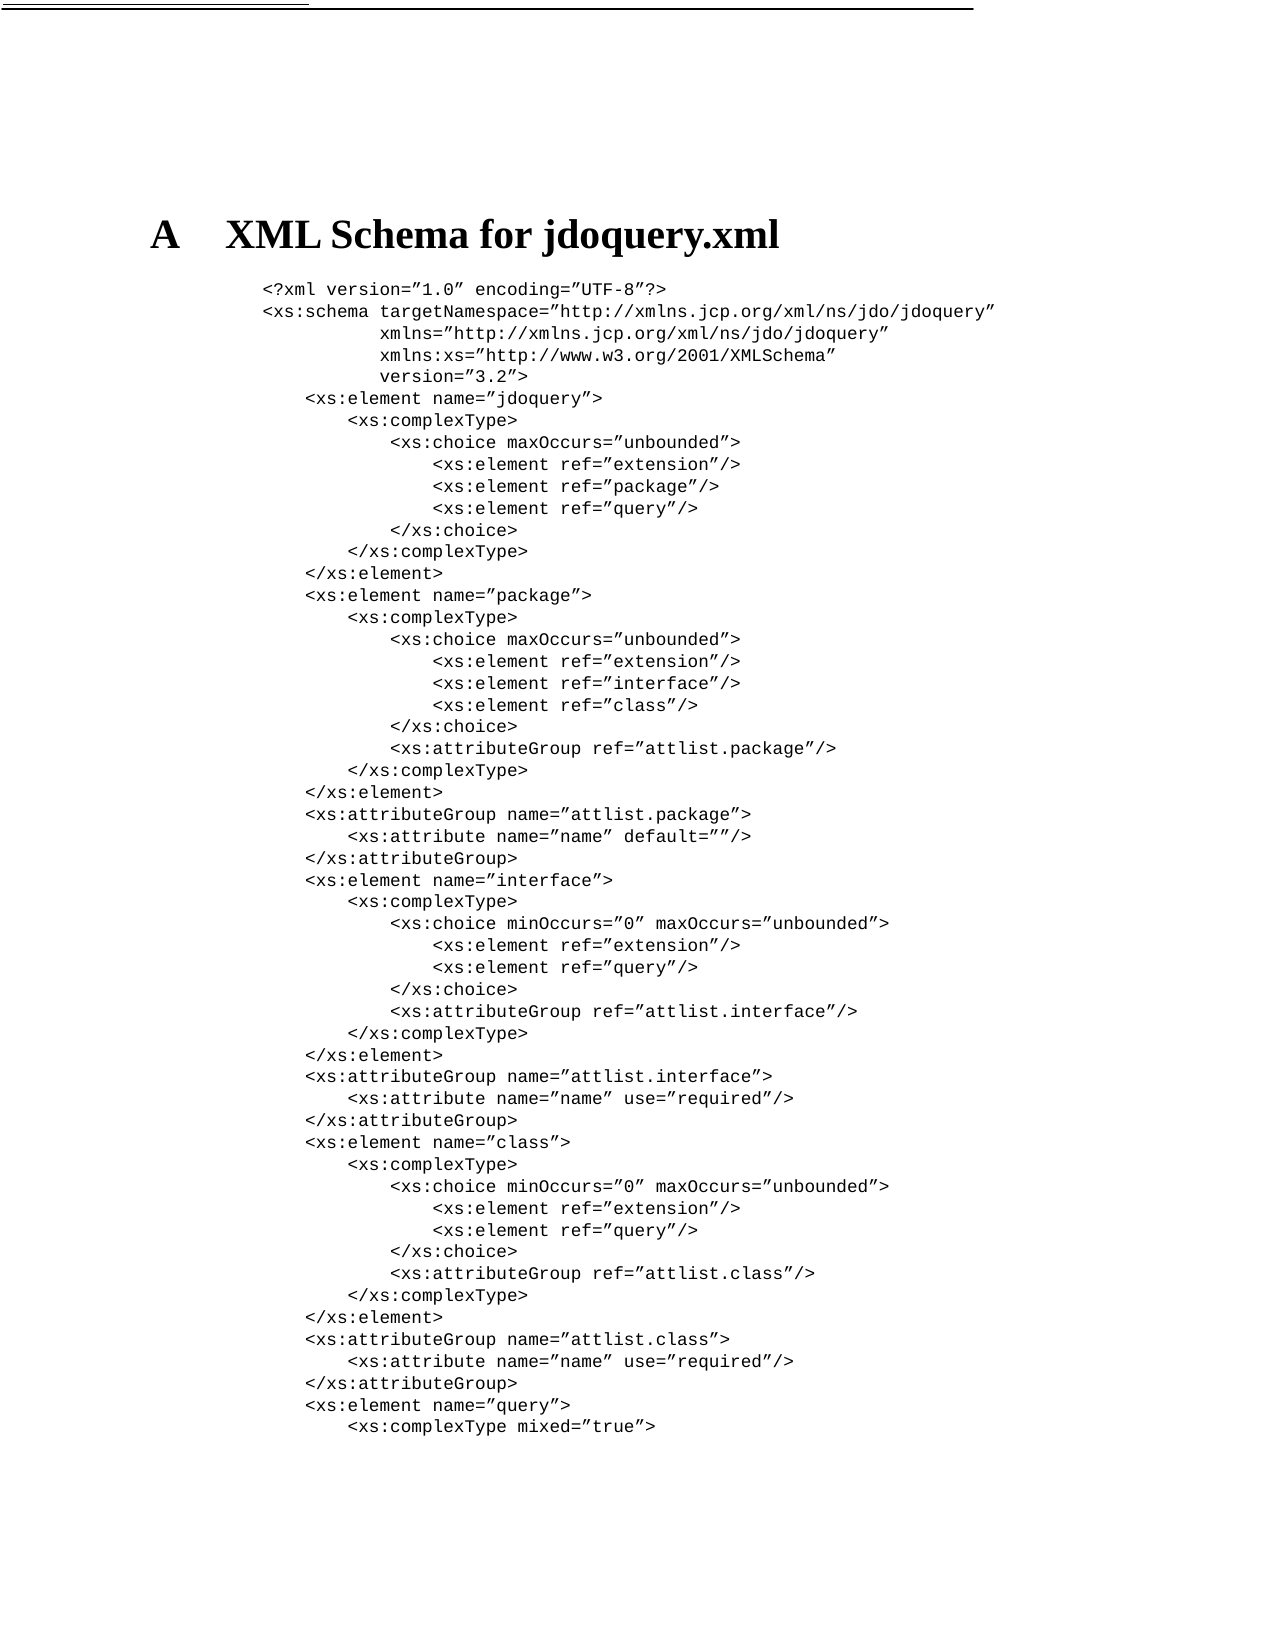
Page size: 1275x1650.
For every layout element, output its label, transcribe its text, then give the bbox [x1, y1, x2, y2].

text <xs:attribute name=”name” use=”required”/> [262, 1088, 1125, 1110]
text <xs:complexType mixed=”true”> [262, 1416, 1125, 1438]
text <xs:element name=”package”> [262, 585, 1125, 607]
text <xs:complexType> [262, 607, 1125, 629]
text </xs:element> [262, 1044, 1125, 1066]
text <xs:element ref=”query”/> [262, 497, 1125, 519]
text <xs:element ref=”package”/> [262, 476, 1125, 497]
text <xs:attributeGroup ref=”attlist.class”/> [262, 1263, 1125, 1285]
text <xs:schema targetNamespace=”http://xmlns.jcp.org/xml/ns/jdo/jdoquery” [262, 301, 1125, 322]
text <xs:element ref=”extension”/> [262, 651, 1125, 672]
text </xs:choice> [262, 979, 1125, 1001]
text <xs:choice maxOccurs=”unbounded”> [262, 432, 1125, 454]
text <xs:element ref=”extension”/> [262, 935, 1125, 957]
text <xs:complexType> [262, 891, 1125, 913]
text xmlns:xs=”http://www.w3.org/2001/XMLSchema” [262, 344, 1125, 366]
text <xs:element ref=”extension”/> [262, 454, 1125, 476]
text </xs:choice> [262, 716, 1125, 738]
text <xs:choice maxOccurs=”unbounded”> [262, 629, 1125, 651]
text <?xml version=”1.0” encoding=”UTF-8”?> [262, 279, 1125, 301]
text <xs:complexType> [262, 410, 1125, 432]
text <xs:element ref=”class”/> [262, 694, 1125, 716]
text </xs:attributeGroup> [262, 1110, 1125, 1132]
text </xs:complexType> [262, 1285, 1125, 1307]
text </xs:complexType> [262, 760, 1125, 782]
text <xs:element ref=”interface”/> [262, 672, 1125, 694]
text <xs:attributeGroup name=”attlist.package”> [262, 804, 1125, 826]
text <xs:element name=”query”> [262, 1394, 1125, 1416]
text </xs:complexType> [262, 1022, 1125, 1044]
text <xs:attributeGroup name=”attlist.interface”> [262, 1066, 1125, 1088]
text <xs:element ref=”query”/> [262, 957, 1125, 979]
text </xs:element> [262, 782, 1125, 804]
text </xs:attributeGroup> [262, 1372, 1125, 1394]
text <xs:attributeGroup name=”attlist.class”> [262, 1329, 1125, 1351]
text </xs:element> [262, 563, 1125, 585]
text version=”3.2”> [262, 366, 1125, 388]
text <xs:element name=”interface”> [262, 869, 1125, 891]
text <xs:attributeGroup ref=”attlist.package”/> [262, 738, 1125, 760]
text xmlns=”http://xmlns.jcp.org/xml/ns/jdo/jdoquery” [262, 322, 1125, 344]
text <xs:complexType> [262, 1154, 1125, 1176]
text </xs:complexType> [262, 541, 1125, 563]
text <xs:element ref=”query”/> [262, 1219, 1125, 1241]
text </xs:choice> [262, 1241, 1125, 1263]
text <xs:attribute name=”name” default=””/> [262, 826, 1125, 847]
text <xs:choice minOccurs=”0” maxOccurs=”unbounded”> [262, 913, 1125, 935]
text <xs:element name=”jdoquery”> [262, 388, 1125, 410]
text <xs:element ref=”extension”/> [262, 1197, 1125, 1219]
text <xs:attributeGroup ref=”attlist.interface”/> [262, 1001, 1125, 1022]
text <xs:attribute name=”name” use=”required”/> [262, 1351, 1125, 1372]
text </xs:element> [262, 1307, 1125, 1329]
subtitle XML Schema for jdoquery.xml [150, 210, 1125, 258]
text <xs:element name=”class”> [262, 1132, 1125, 1154]
text <xs:choice minOccurs=”0” maxOccurs=”unbounded”> [262, 1176, 1125, 1197]
text </xs:attributeGroup> [262, 847, 1125, 869]
text </xs:choice> [262, 519, 1125, 541]
